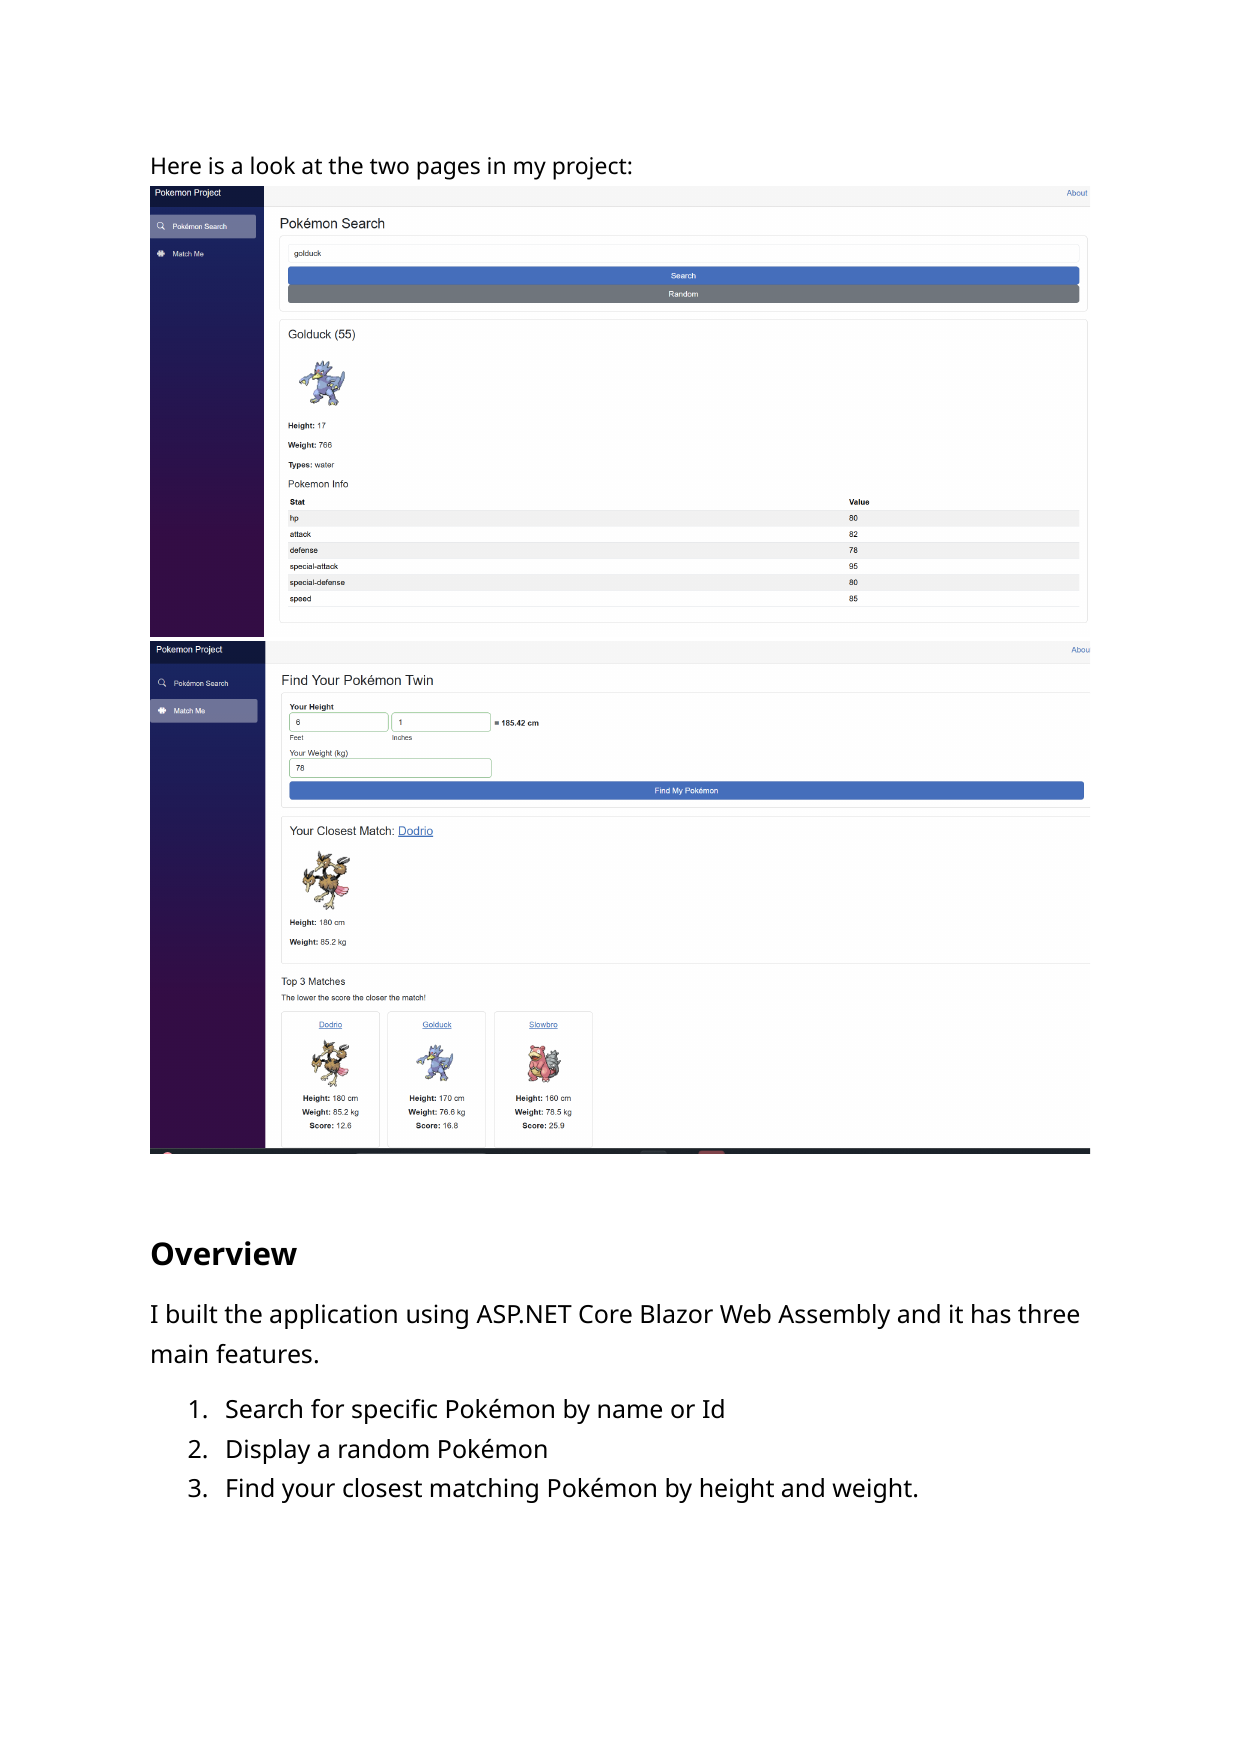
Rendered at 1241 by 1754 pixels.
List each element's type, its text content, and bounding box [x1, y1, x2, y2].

list Find your closest matching Pokémon by height and weight. [187, 1471, 1090, 1504]
text Here is a look at the two pages in my project: [150, 150, 1090, 186]
text I built the application using ASP.NET Core Blazor Web Assembly and it has three main features. [150, 1297, 1090, 1370]
text Overview [150, 1232, 1090, 1274]
list Search for specific Pokémon by name or Id [187, 1392, 1090, 1426]
list Display a random Pokémon [187, 1431, 1090, 1465]
text [150, 637, 1090, 641]
